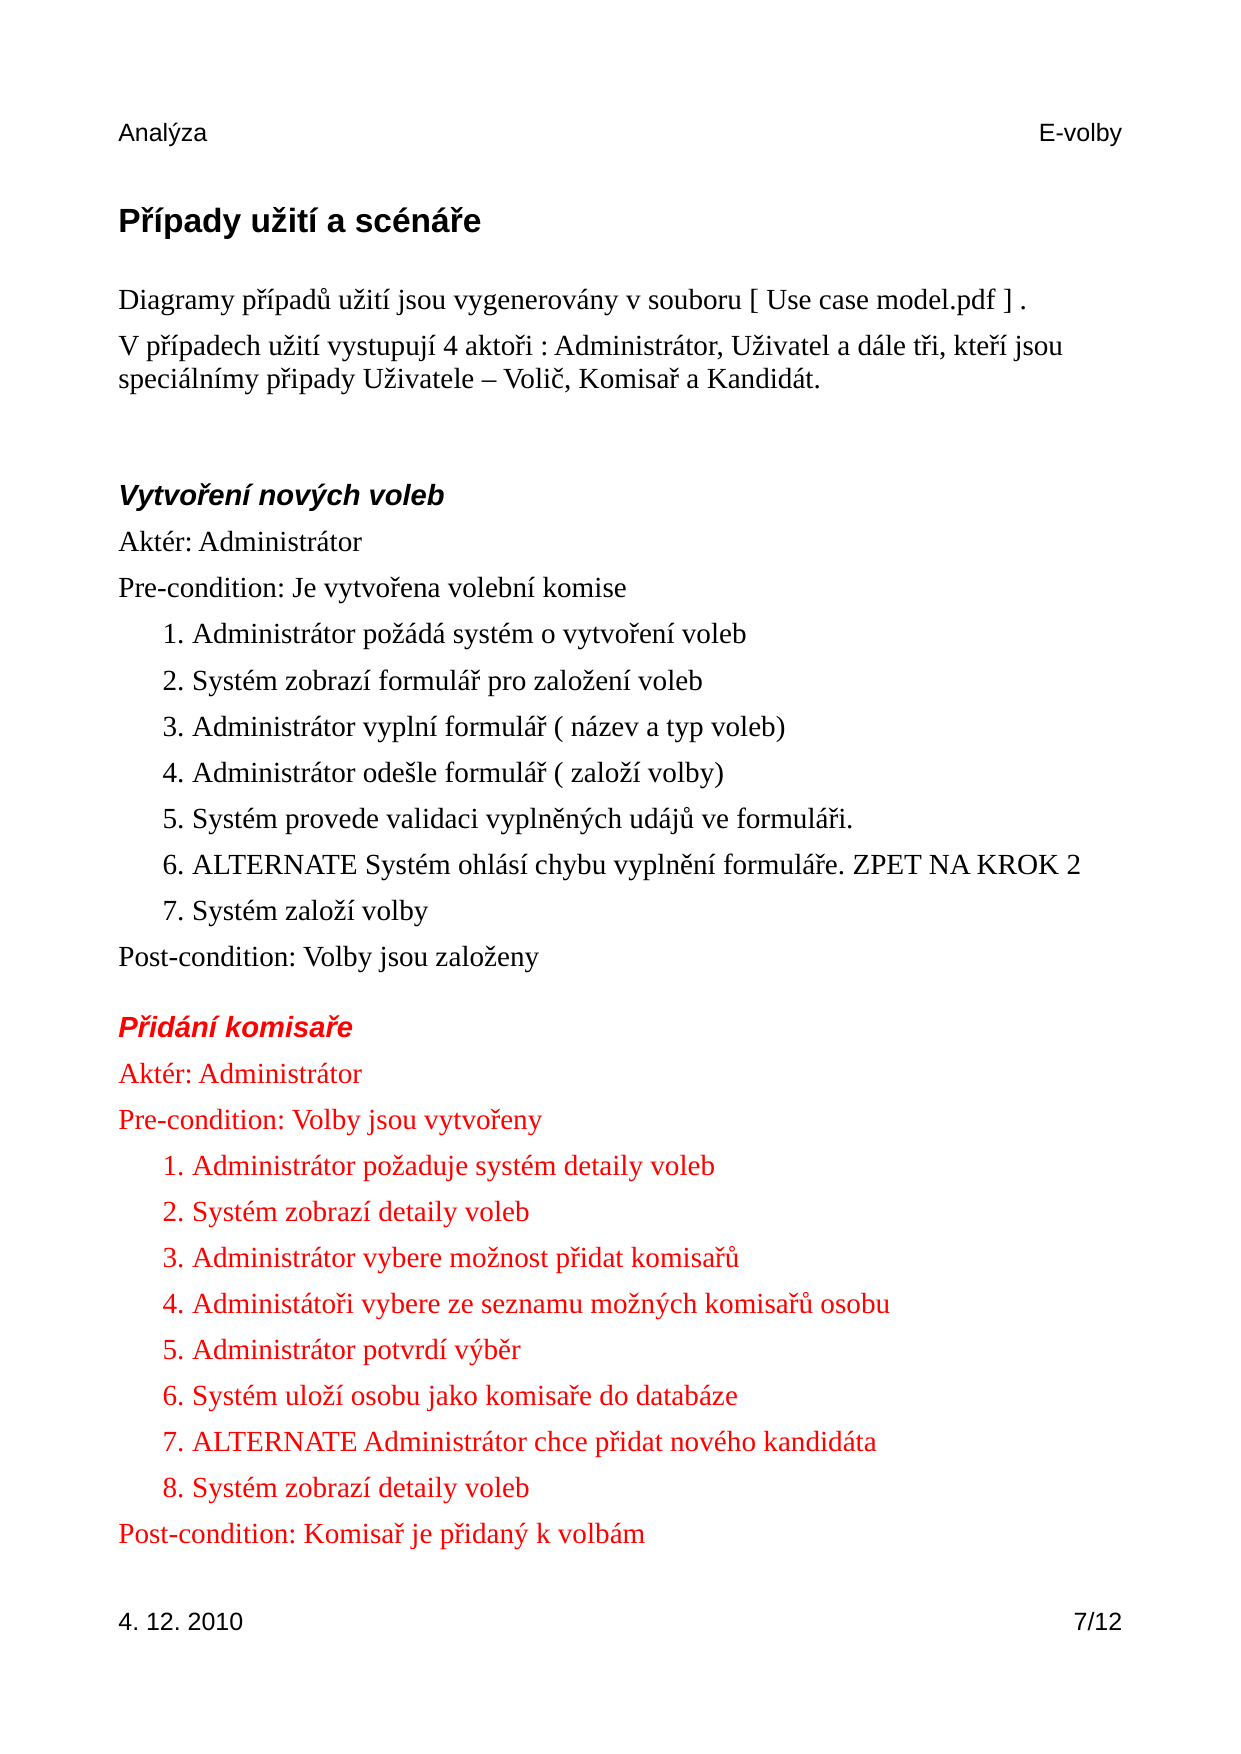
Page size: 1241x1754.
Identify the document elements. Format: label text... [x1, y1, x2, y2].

subtitle Vytvoření nových voleb [118, 478, 1122, 512]
list Administrátor vyplní formulář ( název a typ voleb) [162, 709, 1122, 742]
list ALTERNATE Systém ohlásí chybu vyplnění formuláře. ZPET NA KROK 2 [162, 847, 1122, 880]
list Systém zobrazí detaily voleb [162, 1470, 1122, 1504]
list Systém provede validaci vyplněných udájů ve formuláři. [162, 801, 1122, 834]
text Aktér: Administrátor [118, 1056, 1122, 1089]
text Post-condition: Komisař je přidaný k volbám [118, 1516, 1122, 1550]
subtitle Přidání komisaře [118, 1010, 1122, 1043]
list Systém uloží osobu jako komisaře do databáze [162, 1378, 1122, 1412]
text Pre-condition: Volby jsou vytvořeny [118, 1102, 1122, 1136]
subtitle Případy užití a scénáře [118, 201, 1122, 240]
text Aktér: Administrátor [118, 524, 1122, 558]
list Administrátor odešle formulář ( založí volby) [162, 755, 1122, 788]
list Systém založí volby [162, 893, 1122, 926]
list Administrátor požádá systém o vytvoření voleb [162, 617, 1122, 650]
list Administátoři vybere ze seznamu možných komisařů osobu [162, 1286, 1122, 1320]
list Systém zobrazí detaily voleb [162, 1194, 1122, 1228]
text Diagramy případů užití jsou vygenerovány v souboru [ Use case model.pdf ] . [118, 282, 1122, 315]
text Post-condition: Volby jsou založeny [118, 939, 1122, 972]
list Administrátor potvrdí výběr [162, 1332, 1122, 1366]
text Pre-condition: Je vytvořena volební komise [118, 571, 1122, 604]
list Administrátor požaduje systém detaily voleb [162, 1148, 1122, 1182]
list Administrátor vybere možnost přidat komisařů [162, 1240, 1122, 1274]
list ALTERNATE Administrátor chce přidat nového kandidáta [162, 1424, 1122, 1458]
list Systém zobrazí formulář pro založení voleb [162, 663, 1122, 696]
text V případech užití vystupují 4 aktoři : Administrátor, Uživatel a dále tři, kteří jsou speciálnímy připady Uživatele – Volič, Komisař a Kandidát. [118, 328, 1122, 395]
